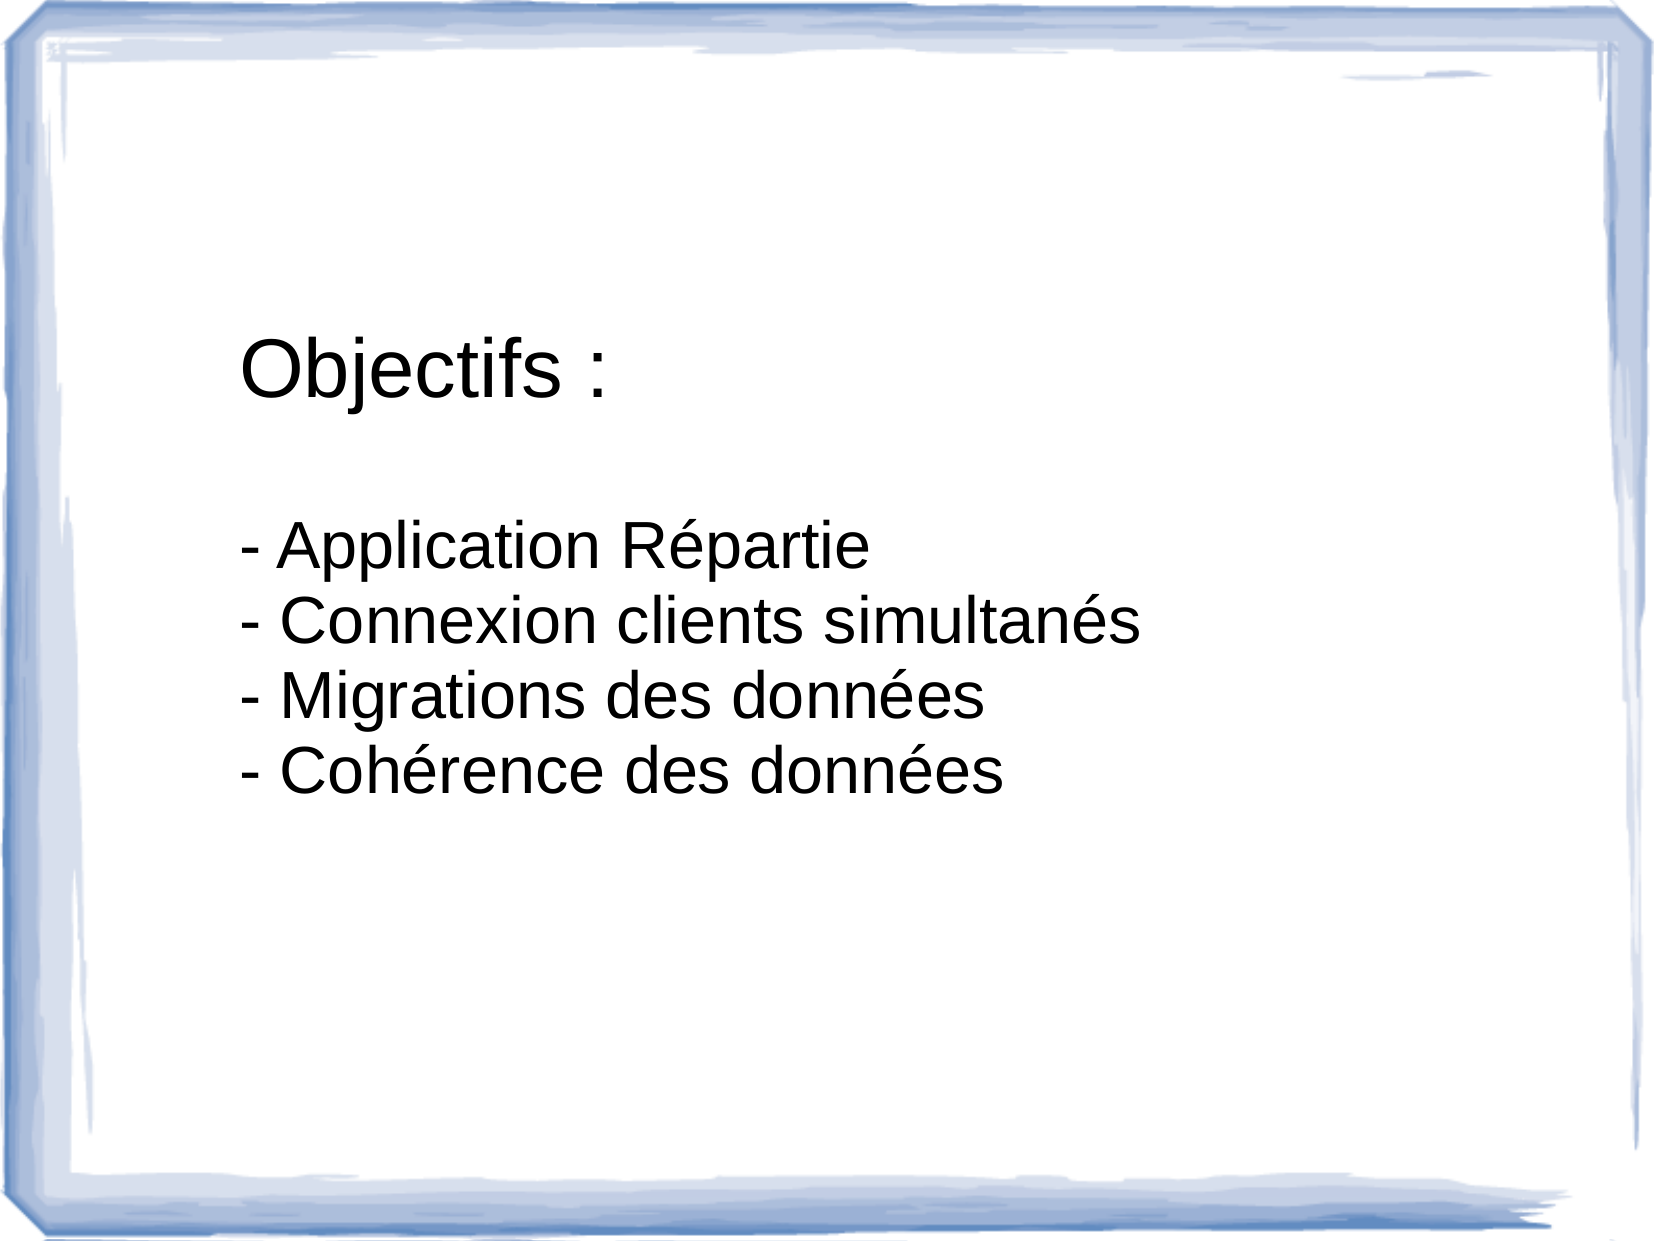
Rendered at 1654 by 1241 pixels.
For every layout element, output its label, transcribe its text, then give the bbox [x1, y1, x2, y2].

text_box Objectifs : - Application Répartie - Connexion clients simultanés - Migrations des données - Cohérence des données [224, 315, 1548, 815]
picture [0, 0, 1654, 1241]
